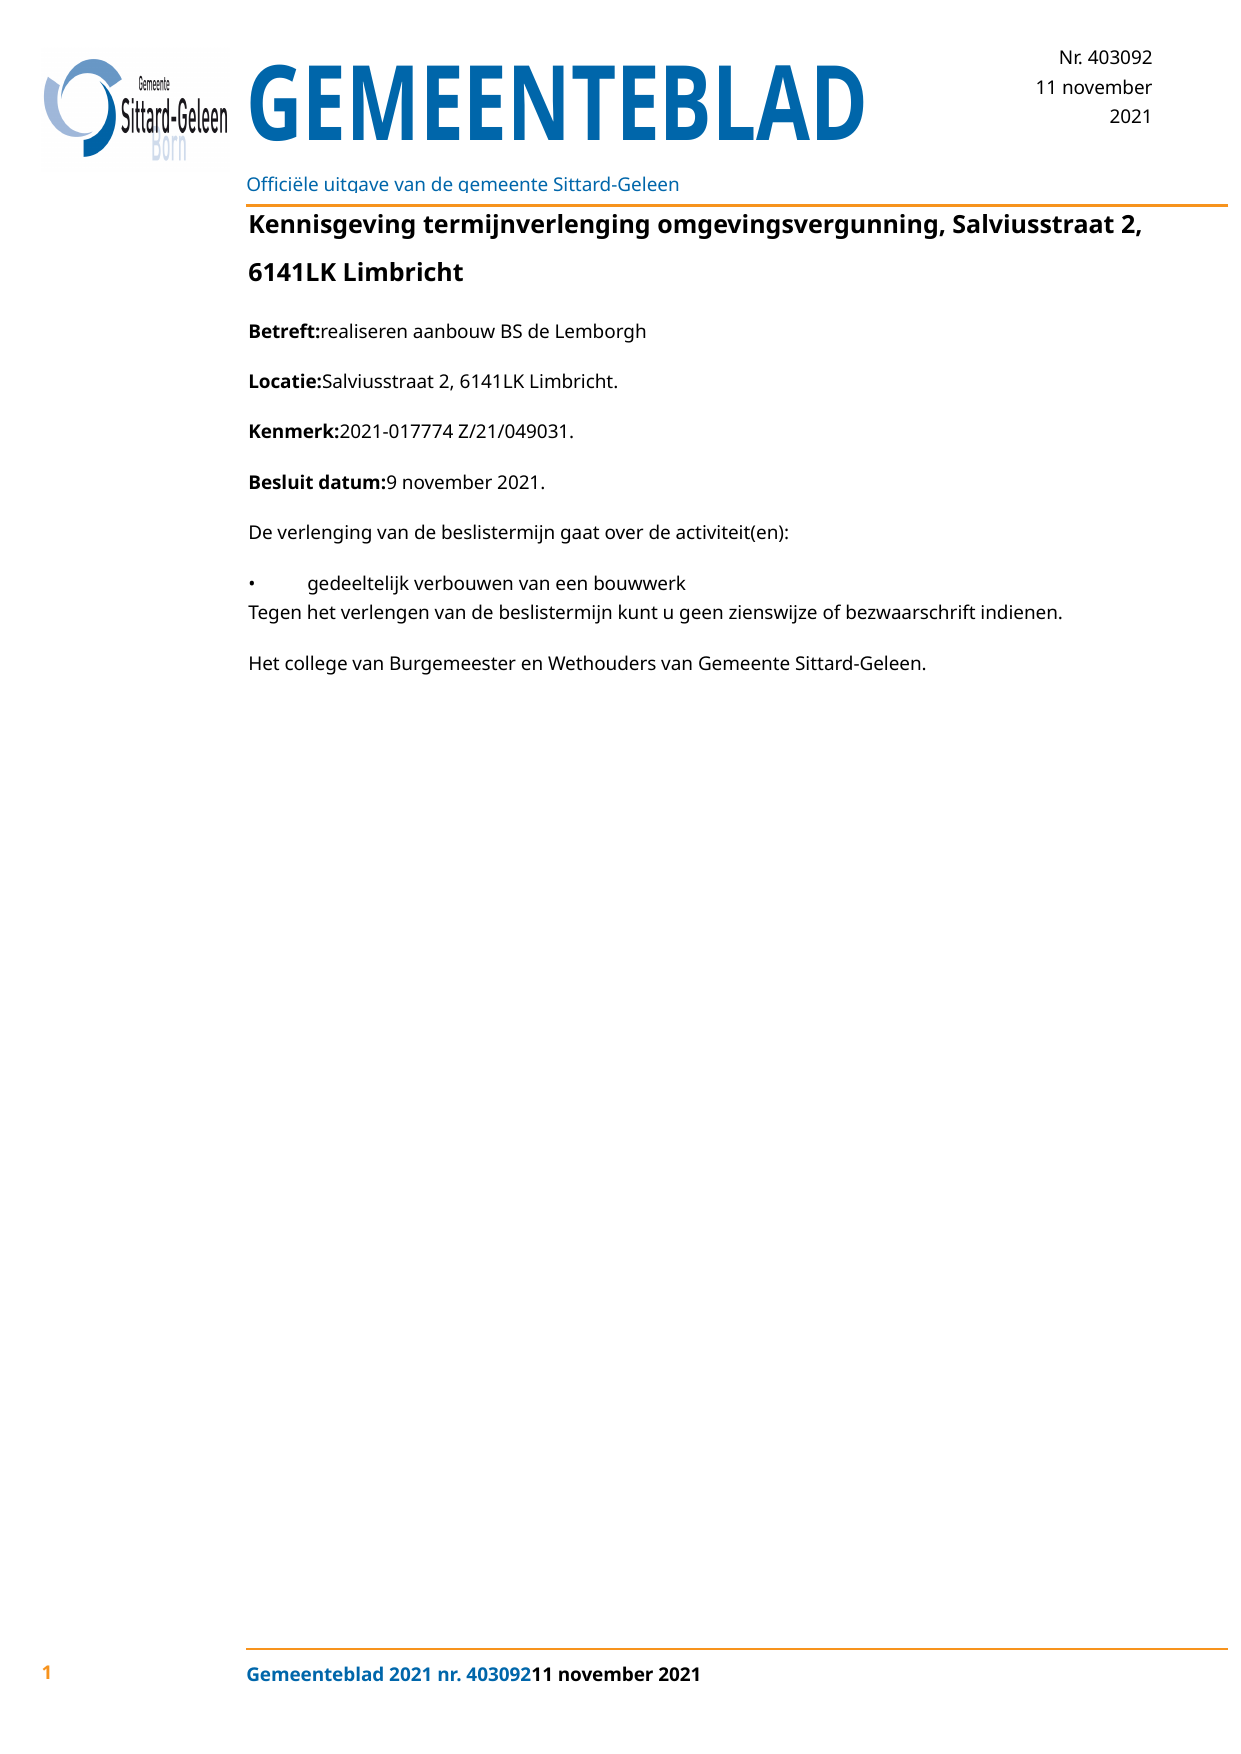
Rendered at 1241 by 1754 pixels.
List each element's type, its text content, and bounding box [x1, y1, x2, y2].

text Besluit datum:9 november 2021. [248, 469, 1152, 495]
text Het college van Burgemeester en Wethouders van Gemeente Sittard-Geleen. [248, 650, 1152, 676]
text De verlenging van de beslistermijn gaat over de activiteit(en): [248, 519, 1152, 545]
text Tegen het verlengen van de beslistermijn kunt u geen zienswijze of bezwaarschrift indienen. [248, 599, 1152, 625]
text Kenmerk:2021-017774 Z/21/049031. [248, 419, 1152, 444]
picture [41, 47, 231, 172]
text Betreft:realiseren aanbouw BS de Lemborgh [248, 318, 1152, 344]
list gedeeltelijk verbouwen van een bouwwerk [248, 570, 1152, 596]
text Locatie:Salviusstraat 2, 6141LK Limbricht. [248, 368, 1152, 394]
text Kennisgeving termijnverlenging omgevingsvergunning, Salviusstraat 2, 6141LK Limbricht [248, 207, 1152, 288]
